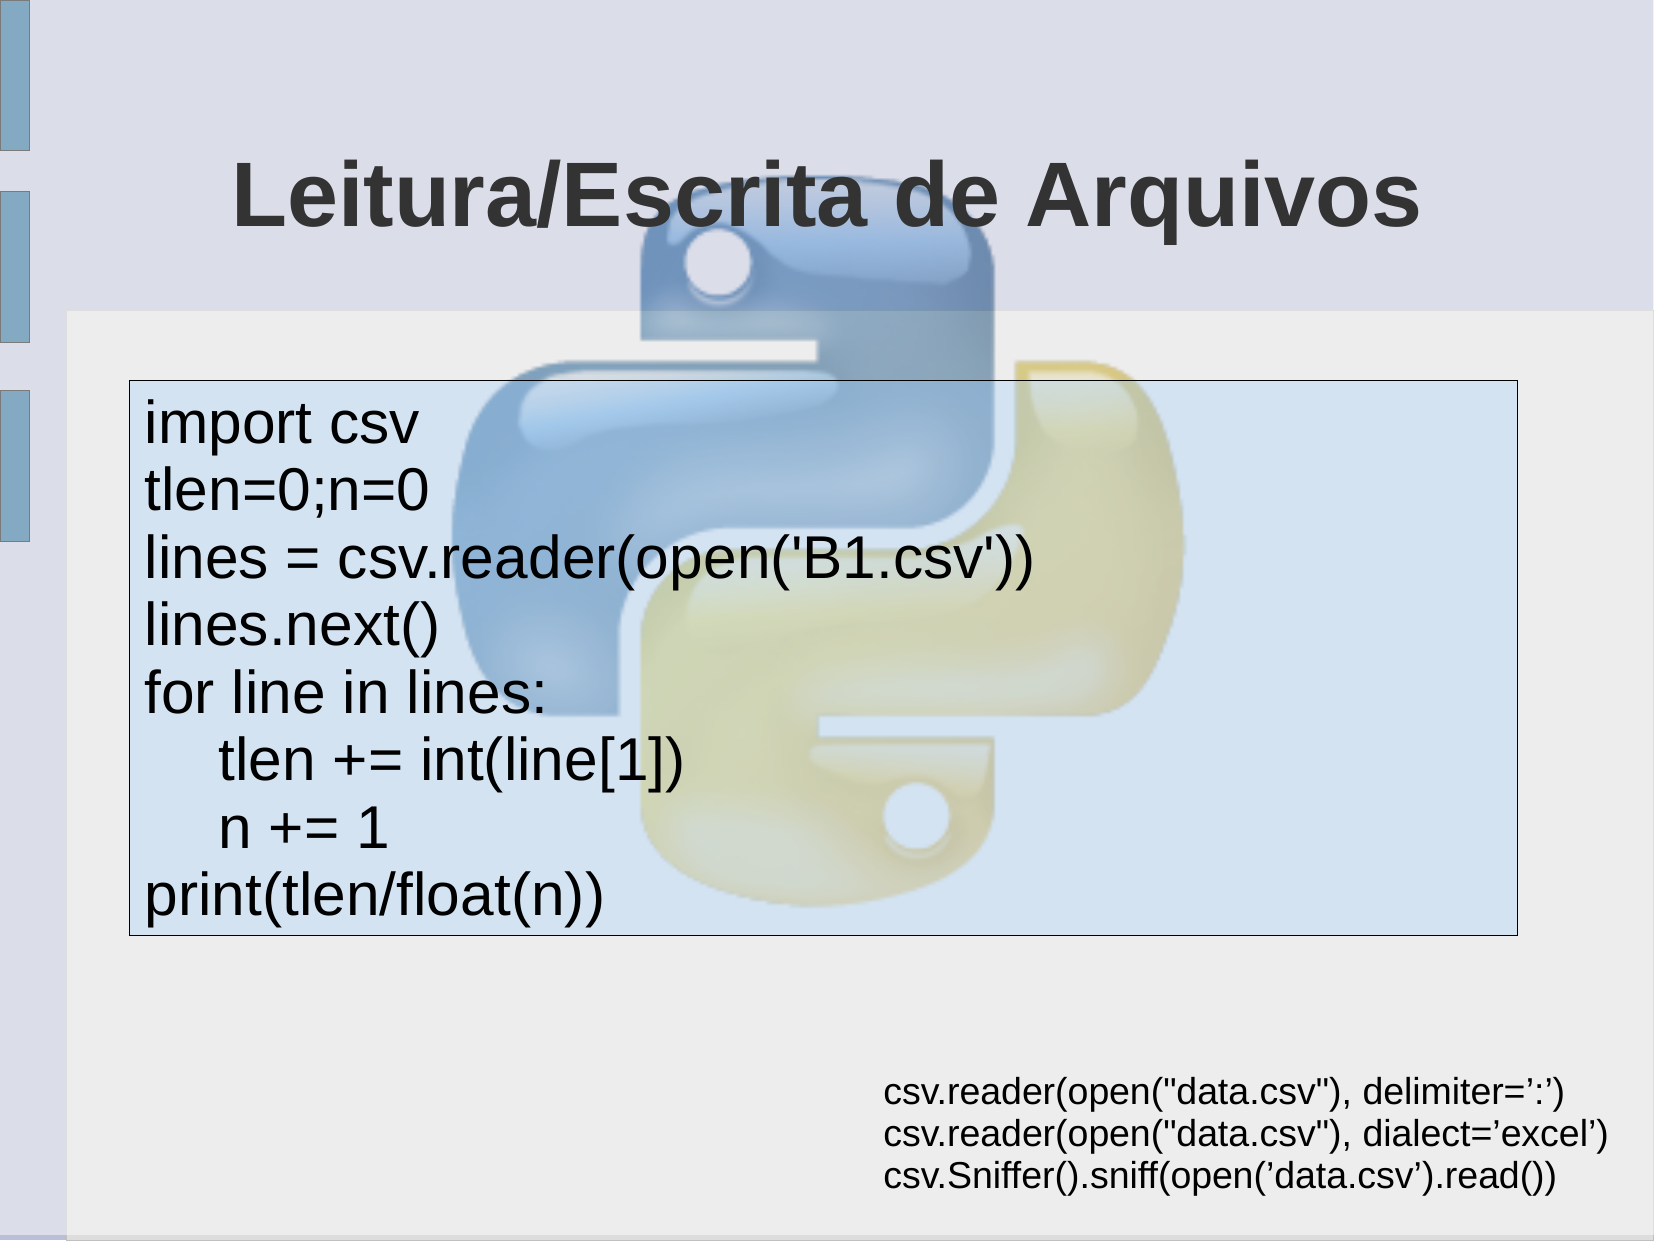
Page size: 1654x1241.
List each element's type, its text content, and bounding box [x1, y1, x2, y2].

title Leitura/Escrita de Arquivos [121, 91, 1534, 299]
text_box import csv tlen=0;n=0 lines = csv.reader(open('B1.csv')) lines.next() for line in lines: tlen += int(line[1]) n += 1 print(tlen/float(n)) [129, 380, 1518, 936]
picture [0, 0, 1654, 1235]
text_box csv.reader(open("data.csv"), delimiter=’:’) csv.reader(open("data.csv"), dialect=’excel’) csv.Sniffer().sniff(open(’data.csv’).read()) [868, 1062, 1625, 1204]
